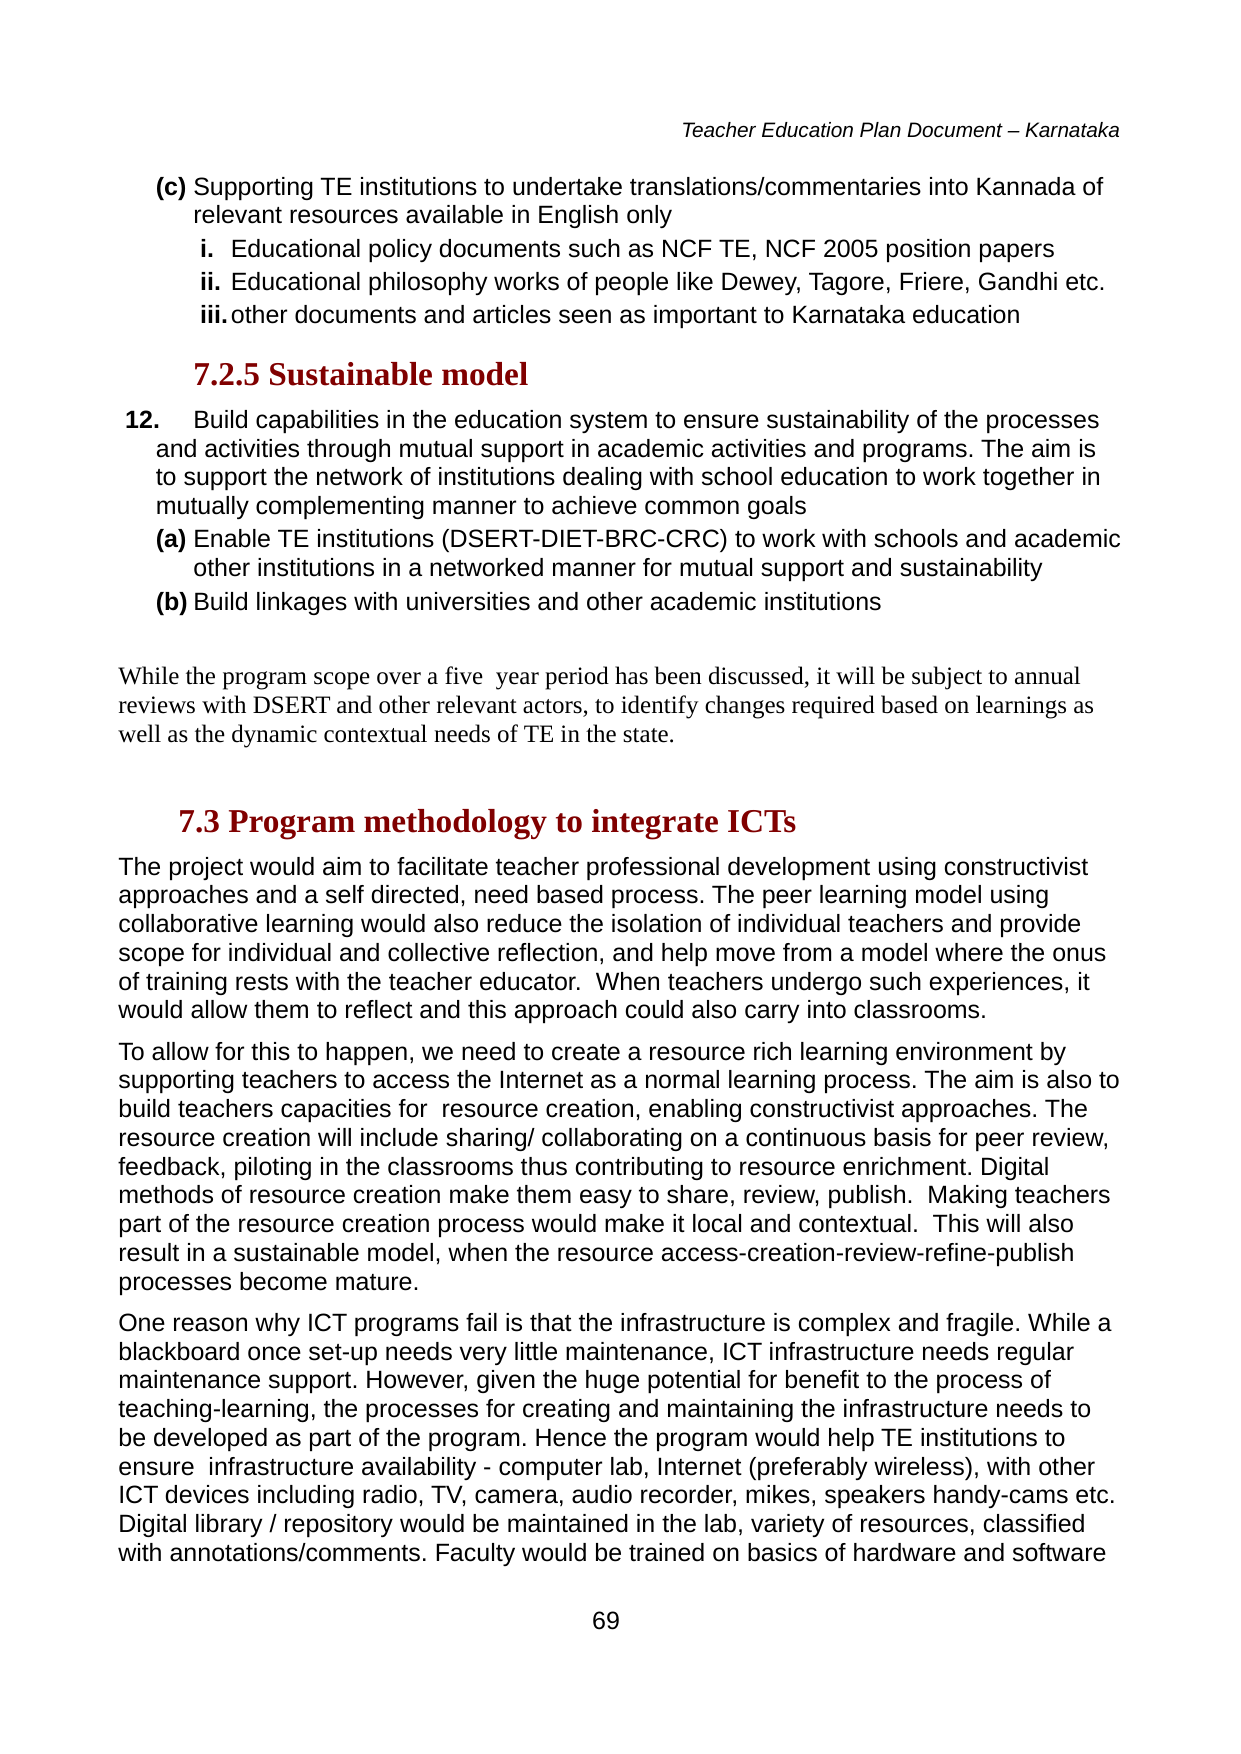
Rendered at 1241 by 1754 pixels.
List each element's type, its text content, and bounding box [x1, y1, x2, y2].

text While the program scope over a five year period has been discussed, it will be subject to annual reviews with DSERT and other relevant actors, to identify changes required based on learnings as well as the dynamic contextual needs of TE in the state. [118, 661, 1122, 747]
list Build capabilities in the education system to ensure sustainability of the processes and activities through mutual support in academic activities and programs. The aim is to support the network of institutions dealing with school education to work together in mutually complementing manner to achieve common goals [118, 405, 1122, 520]
text To allow for this to happen, we need to create a resource rich learning environment by supporting teachers to access the Internet as a normal learning process. The aim is also to build teachers capacities for resource creation, enabling constructivist approaches. The resource creation will include sharing/ collaborating on a continuous basis for peer review, feedback, piloting in the classrooms thus contributing to resource enrichment. Digital methods of resource creation make them easy to share, review, publish. Making teachers part of the resource creation process would make it local and contextual. This will also result in a sustainable model, when the resource access-creation-review-refine-publish processes become mature. [118, 1036, 1122, 1295]
list Supporting TE institutions to undertake translations/commentaries into Kannada of relevant resources available in English only [156, 172, 1122, 229]
list other documents and articles seen as important to Karnataka education [193, 300, 1122, 329]
subtitle 7.3 Program methodology to integrate ICTs [118, 801, 1122, 839]
text The project would aim to facilitate teacher professional development using constructivist approaches and a self directed, need based process. The peer learning model using collaborative learning would also reduce the isolation of individual teachers and provide scope for individual and collective reflection, and help move from a model where the onus of training rests with the teacher educator. When teachers undergo such experiences, it would allow them to reflect and this approach could also carry into classrooms. [118, 851, 1122, 1024]
text One reason why ICT programs fail is that the infrastructure is complex and fragile. While a blackboard once set-up needs very little maintenance, ICT infrastructure needs regular maintenance support. However, given the huge potential for benefit to the process of teaching-learning, the processes for creating and maintaining the infrastructure needs to be developed as part of the program. Hence the program would help TE institutions to ensure infrastructure availability - computer lab, Internet (preferably wireless), with other ICT devices including radio, TV, camera, audio recorder, mikes, speakers handy-cams etc. Digital library / repository would be maintained in the lab, variety of resources, classified with annotations/comments. Faculty would be trained on basics of hardware and software [118, 1308, 1122, 1566]
list Educational philosophy works of people like Dewey, Tagore, Friere, Gandhi etc. [193, 267, 1122, 296]
subtitle 7.2.5 Sustainable model [118, 354, 1122, 392]
list Enable TE institutions (DSERT-DIET-BRC-CRC) to work with schools and academic other institutions in a networked manner for mutual support and sustainability [156, 524, 1122, 582]
list Build linkages with universities and other academic institutions [156, 587, 1122, 615]
list Educational policy documents such as NCF TE, NCF 2005 position papers [193, 234, 1122, 262]
